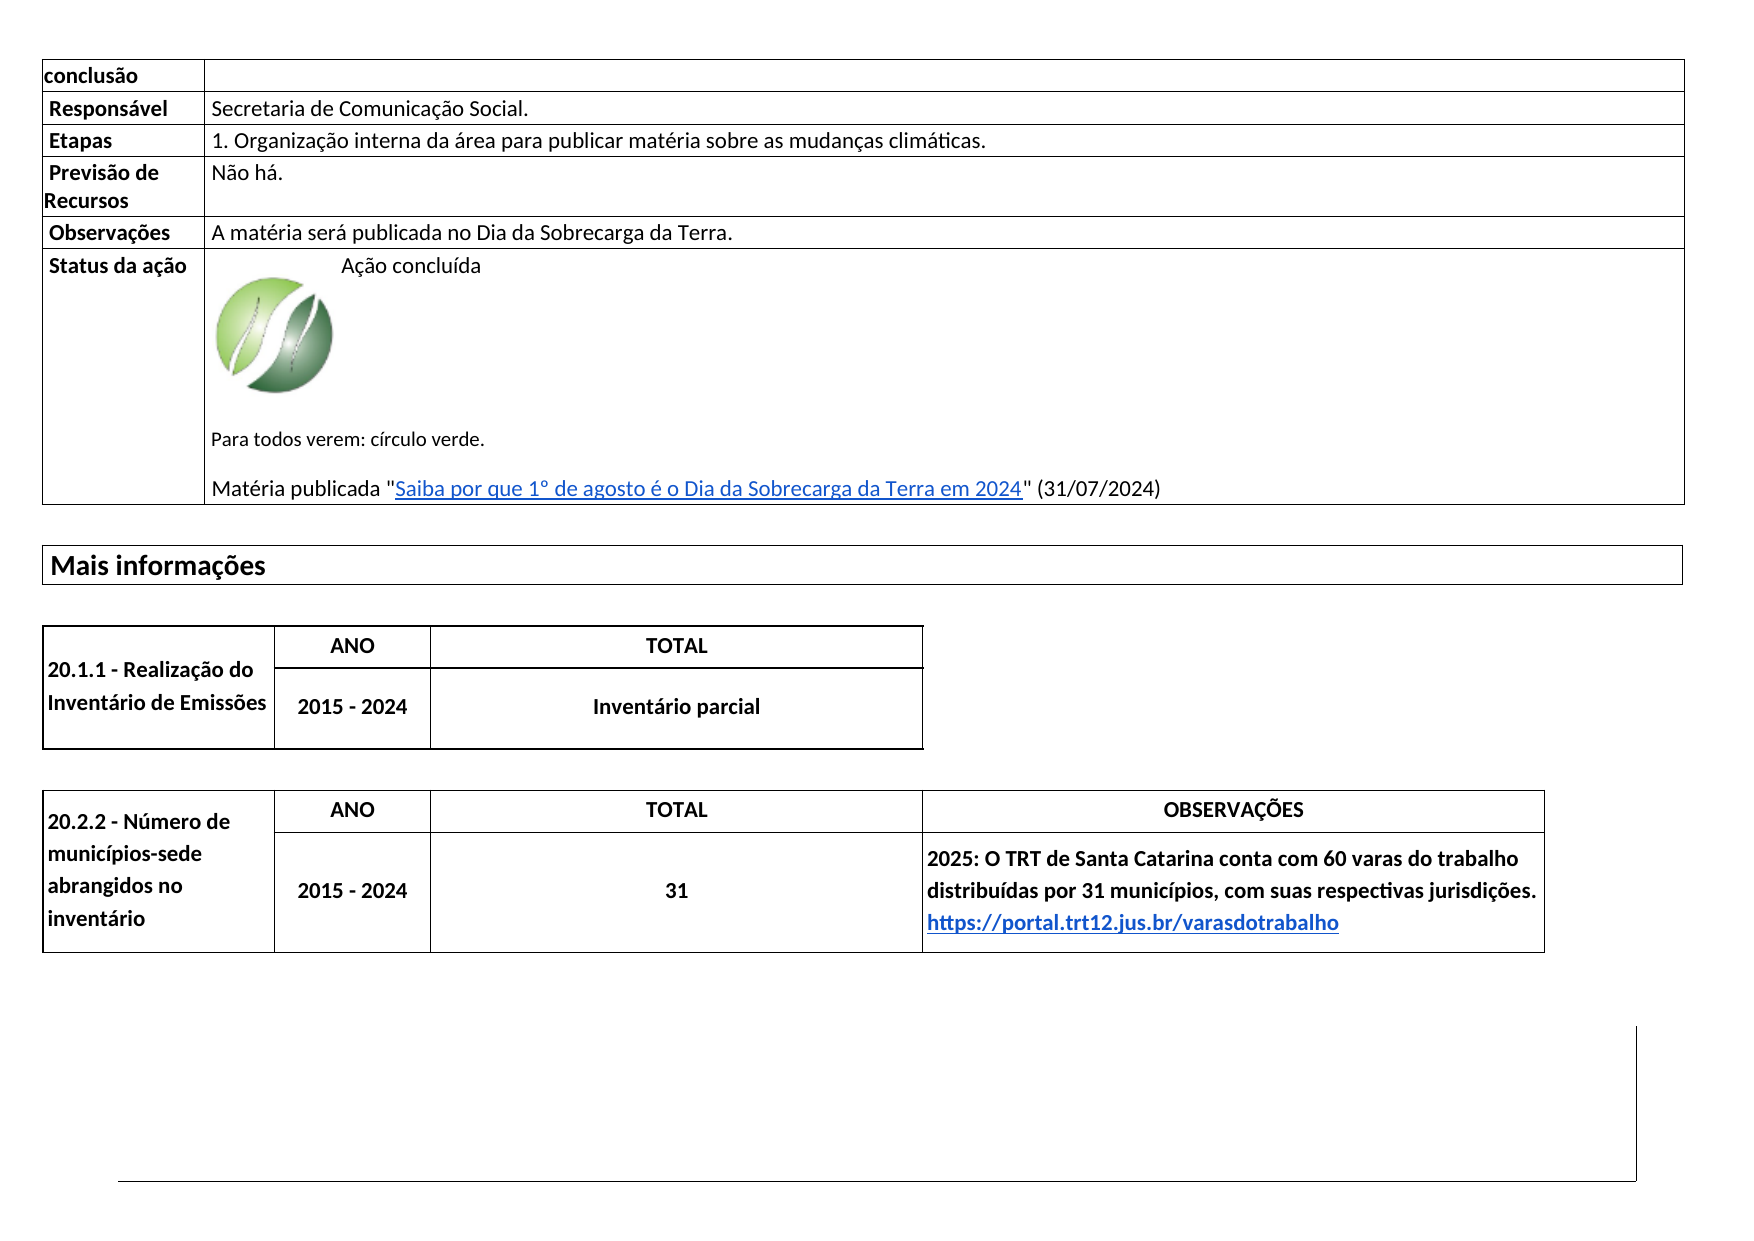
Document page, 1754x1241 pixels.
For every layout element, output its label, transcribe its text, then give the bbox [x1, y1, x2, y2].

table_cell 2015 - 2024 [275, 669, 430, 748]
table_cell Secretaria de Comunicação Social. [205, 92, 1684, 123]
table_cell A matéria será publicada no Dia da Sobrecarga da Terra. [205, 217, 1684, 248]
table_cell Não há. [205, 157, 1684, 216]
table_header OBSERVAÇÕES [923, 791, 1544, 831]
table_cell Ação concluída Para todos verem: círculo verde. Matéria publicada "Saiba por que 1º de agosto é o Dia da Sobrecarga da Terra em 2024" (31/07/2024) [205, 249, 1684, 504]
table_header ANO [275, 791, 430, 831]
table_cell Responsável [43, 92, 204, 123]
table_cell conclusão [43, 60, 204, 91]
table_cell Etapas [43, 125, 204, 156]
table_cell [205, 60, 1684, 91]
table_cell 31 [431, 833, 922, 952]
table_header 20.1.1 - Realização do Inventário de Emissões [44, 627, 274, 748]
table_header ANO [275, 627, 430, 667]
table_cell Previsão de Recursos [43, 157, 204, 216]
table_cell 2025: O TRT de Santa Catarina conta com 60 varas do trabalho distribuídas por 31 municípios, com suas respectivas jurisdições. https://portal.trt12.jus.br/varasdotrabalho [923, 833, 1544, 952]
table_cell Status da ação [43, 249, 204, 504]
table_header Mais informações [43, 546, 1682, 584]
table_header 20.2.2 - Número de municípios-sede abrangidos no inventário [44, 791, 274, 952]
table_cell Inventário parcial [431, 669, 922, 748]
table_cell 1. Organização interna da área para publicar matéria sobre as mudanças climáticas. [205, 125, 1684, 156]
table_cell 2015 - 2024 [275, 833, 430, 952]
table_cell Observações [43, 217, 204, 248]
table_header TOTAL [431, 791, 922, 831]
table_header TOTAL [431, 627, 922, 667]
